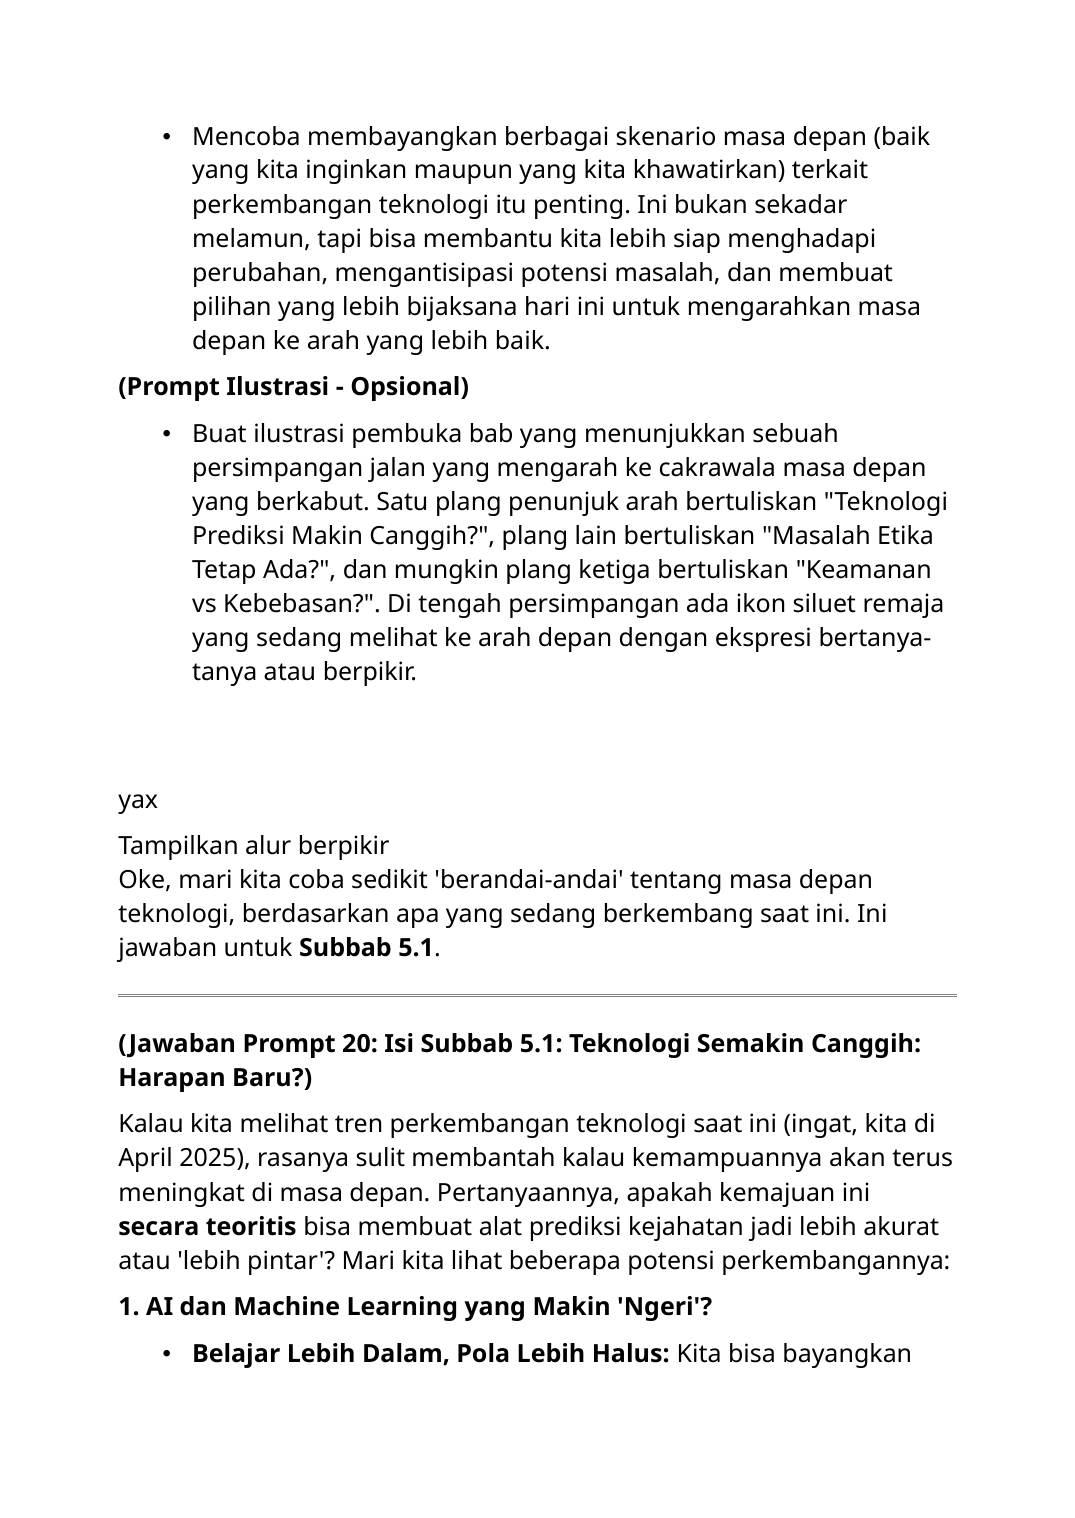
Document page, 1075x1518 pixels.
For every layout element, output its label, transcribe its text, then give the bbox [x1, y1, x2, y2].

text (Prompt Ilustrasi - Opsional) [118, 369, 957, 403]
text 1. AI dan Machine Learning yang Makin 'Ngeri'? [118, 1289, 957, 1323]
text yax [118, 781, 957, 815]
text (Jawaban Prompt 20: Isi Subbab 5.1: Teknologi Semakin Canggih: Harapan Baru?) [118, 1025, 957, 1093]
list Mencoba membayangkan berbagai skenario masa depan (baik yang kita inginkan maupun yang kita khawatirkan) terkait perkembangan teknologi itu penting. Ini bukan sekadar melamun, tapi bisa membantu kita lebih siap menghadapi perubahan, mengantisipasi potensi masalah, dan membuat pilihan yang lebih bijaksana hari ini untuk mengarahkan masa depan ke arah yang lebih baik. [162, 118, 957, 357]
text Tampilkan alur berpikir [118, 828, 957, 862]
text Kalau kita melihat tren perkembangan teknologi saat ini (ingat, kita di April 2025), rasanya sulit membantah kalau kemampuannya akan terus meningkat di masa depan. Pertanyaannya, apakah kemajuan ini secara teoritis bisa membuat alat prediksi kejahatan jadi lebih akurat atau 'lebih pintar'? Mari kita lihat beberapa potensi perkembangannya: [118, 1106, 957, 1276]
list Buat ilustrasi pembuka bab yang menunjukkan sebuah persimpangan jalan yang mengarah ke cakrawala masa depan yang berkabut. Satu plang penunjuk arah bertuliskan "Teknologi Prediksi Makin Canggih?", plang lain bertuliskan "Masalah Etika Tetap Ada?", dan mungkin plang ketiga bertuliskan "Keamanan vs Kebebasan?". Di tengah persimpangan ada ikon siluet remaja yang sedang melihat ke arah depan dengan ekspresi bertanya-tanya atau berpikir. [162, 416, 957, 688]
list Belajar Lebih Dalam, Pola Lebih Halus: Kita bisa bayangkan [162, 1335, 957, 1369]
text Oke, mari kita coba sedikit 'berandai-andai' tentang masa depan teknologi, berdasarkan apa yang sedang berkembang saat ini. Ini jawaban untuk Subbab 5.1. [118, 862, 957, 964]
